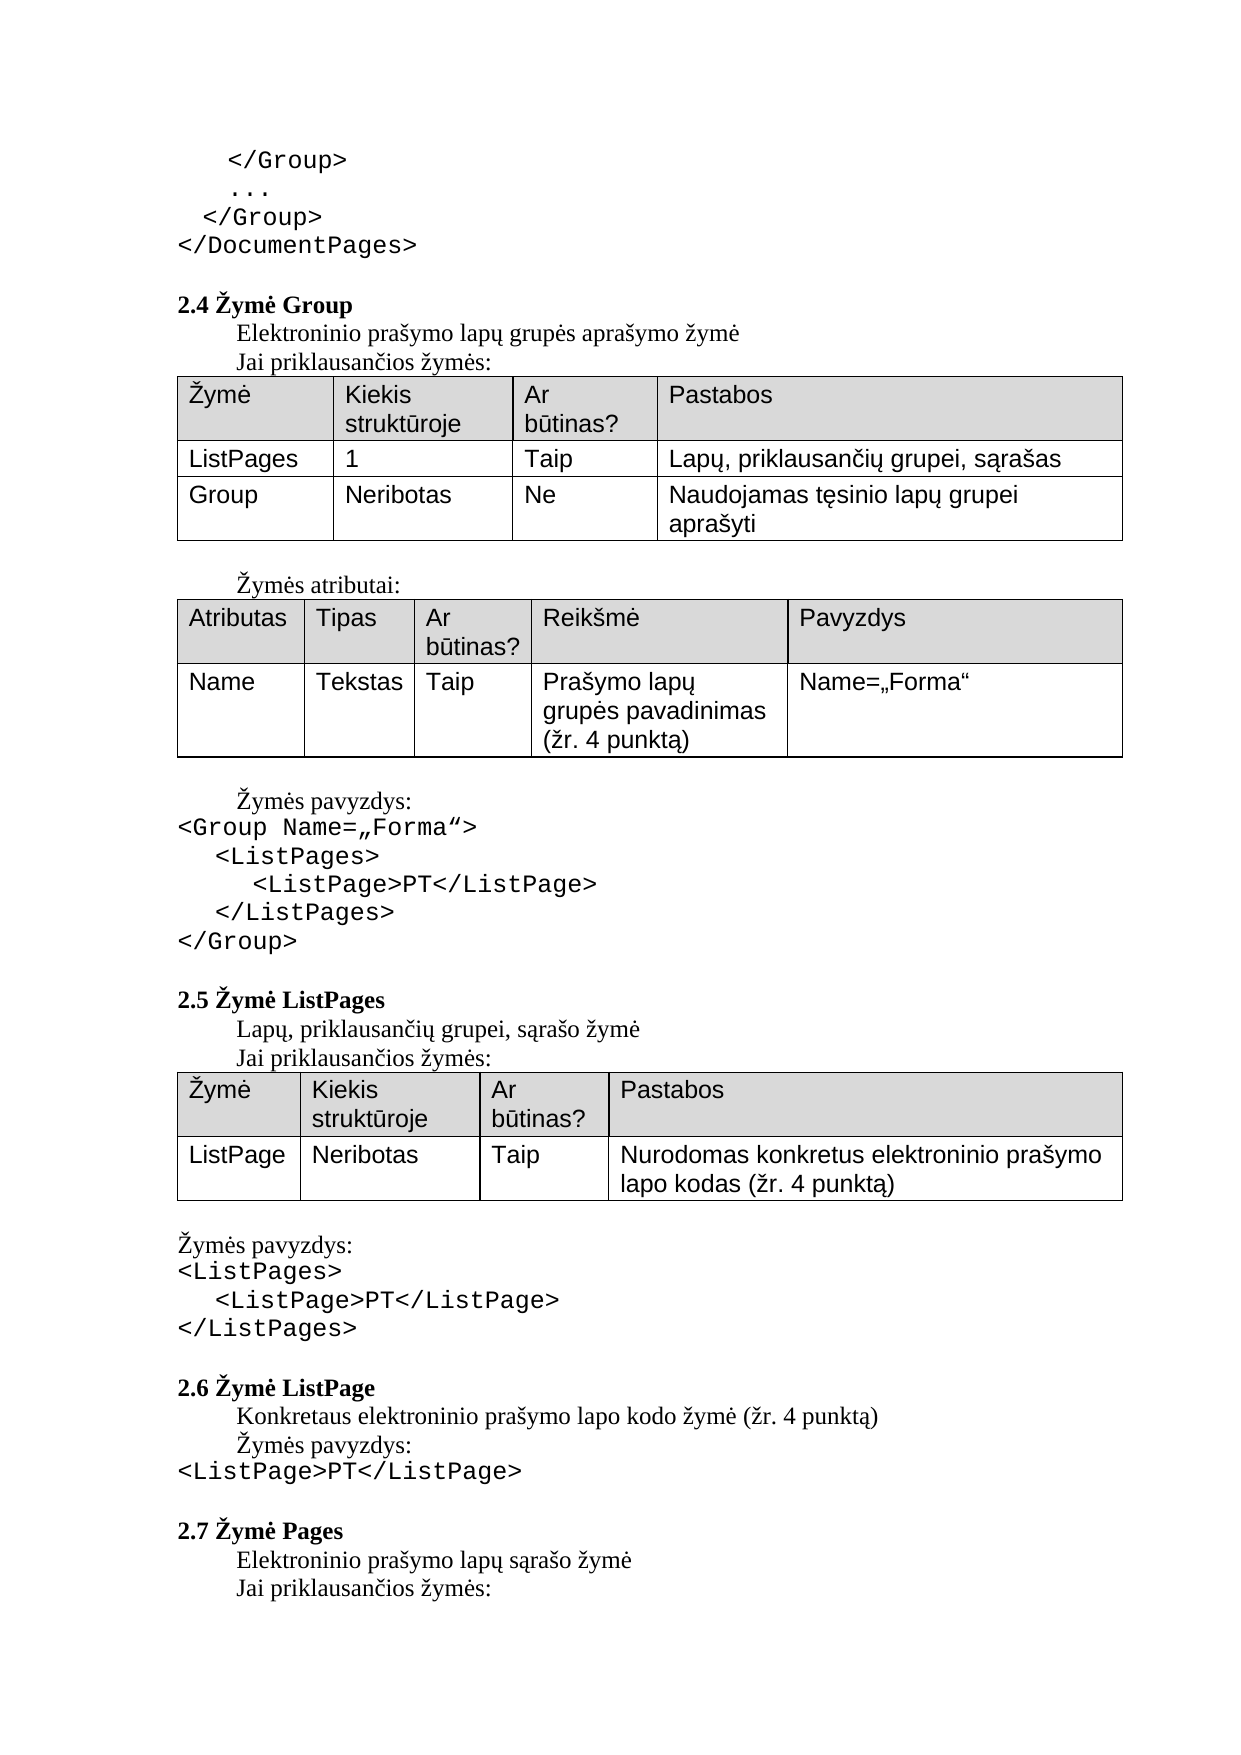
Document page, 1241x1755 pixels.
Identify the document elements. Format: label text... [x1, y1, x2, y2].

text Žymės atributai: [177, 570, 1122, 599]
table_cell ListPage [178, 1137, 300, 1200]
text 2.6 Žymė ListPage [177, 1373, 1122, 1401]
text Žymės pavyzdys: [177, 786, 1122, 815]
table_cell 1 [334, 441, 512, 476]
table_header Žymė [178, 1073, 300, 1136]
table_header Ar būtinas? [514, 377, 657, 440]
table_header Ar būtinas? [415, 600, 531, 663]
table_header Pastabos [658, 377, 1122, 440]
table_header Kiekis struktūroje [334, 377, 512, 440]
text <ListPage>PT</ListPage> [252, 872, 1122, 900]
table_cell Prašymo lapų grupės pavadinimas (žr. 4 punktą) [532, 664, 787, 756]
text Žymės pavyzdys: [177, 1430, 1122, 1459]
table_cell Ne [513, 477, 657, 540]
table_header Pavyzdys [789, 600, 1122, 663]
text 2.7 Žymė Pages [177, 1516, 1122, 1545]
table_cell Nurodomas konkretus elektroninio prašymo lapo kodas (žr. 4 punktą) [609, 1137, 1122, 1200]
table_cell Tekstas [305, 664, 414, 756]
text <ListPages> [177, 1259, 1122, 1287]
text Jai priklausančios žymės: [177, 347, 1122, 376]
table_header Reikšmė [532, 600, 787, 663]
text 2.4 Žymė Group [177, 290, 1122, 318]
text ... [227, 176, 1122, 204]
table_cell Name=„Forma“ [788, 664, 1122, 756]
text </Group> [202, 204, 1122, 233]
text Elektroninio prašymo lapų sąrašo žymė [177, 1545, 1122, 1573]
table_cell Neribotas [334, 477, 512, 540]
table_cell Group [178, 477, 333, 540]
table_cell Taip [415, 664, 531, 756]
text Žymės pavyzdys: [177, 1230, 1122, 1259]
text <ListPage>PT</ListPage> [215, 1287, 1122, 1316]
text Elektroninio prašymo lapų grupės aprašymo žymė [177, 318, 1122, 347]
table_cell Neribotas [301, 1137, 479, 1200]
table_header Tipas [305, 600, 414, 663]
table_header Atributas [178, 600, 304, 663]
text <ListPages> [215, 843, 1122, 872]
table_cell Lapų, priklausančių grupei, sąrašas [658, 441, 1122, 476]
text 2.5 Žymė ListPages [177, 985, 1122, 1014]
table_cell ListPages [178, 441, 333, 476]
table_header Kiekis struktūroje [301, 1073, 479, 1136]
text Jai priklausančios žymės: [177, 1573, 1122, 1602]
table_header Pastabos [610, 1073, 1122, 1136]
text </ListPages> [177, 1316, 1122, 1344]
table_cell Taip [513, 441, 657, 476]
text Jai priklausančios žymės: [177, 1043, 1122, 1072]
text <ListPage>PT</ListPage> [177, 1459, 1122, 1487]
text </ListPages> [215, 900, 1122, 928]
table_cell Naudojamas tęsinio lapų grupei aprašyti [658, 477, 1122, 540]
text Konkretaus elektroninio prašymo lapo kodo žymė (žr. 4 punktą) [177, 1401, 1122, 1430]
text </Group> [227, 148, 1122, 176]
text </DocumentPages> [177, 233, 1122, 261]
table_cell Name [178, 664, 304, 756]
text </Group> [177, 928, 1122, 957]
table_cell Taip [481, 1137, 608, 1200]
text <Group Name=„Forma“> [177, 815, 1122, 843]
table_header Ar būtinas? [481, 1073, 608, 1136]
text Lapų, priklausančių grupei, sąrašo žymė [177, 1014, 1122, 1043]
table_header Žymė [178, 377, 333, 440]
